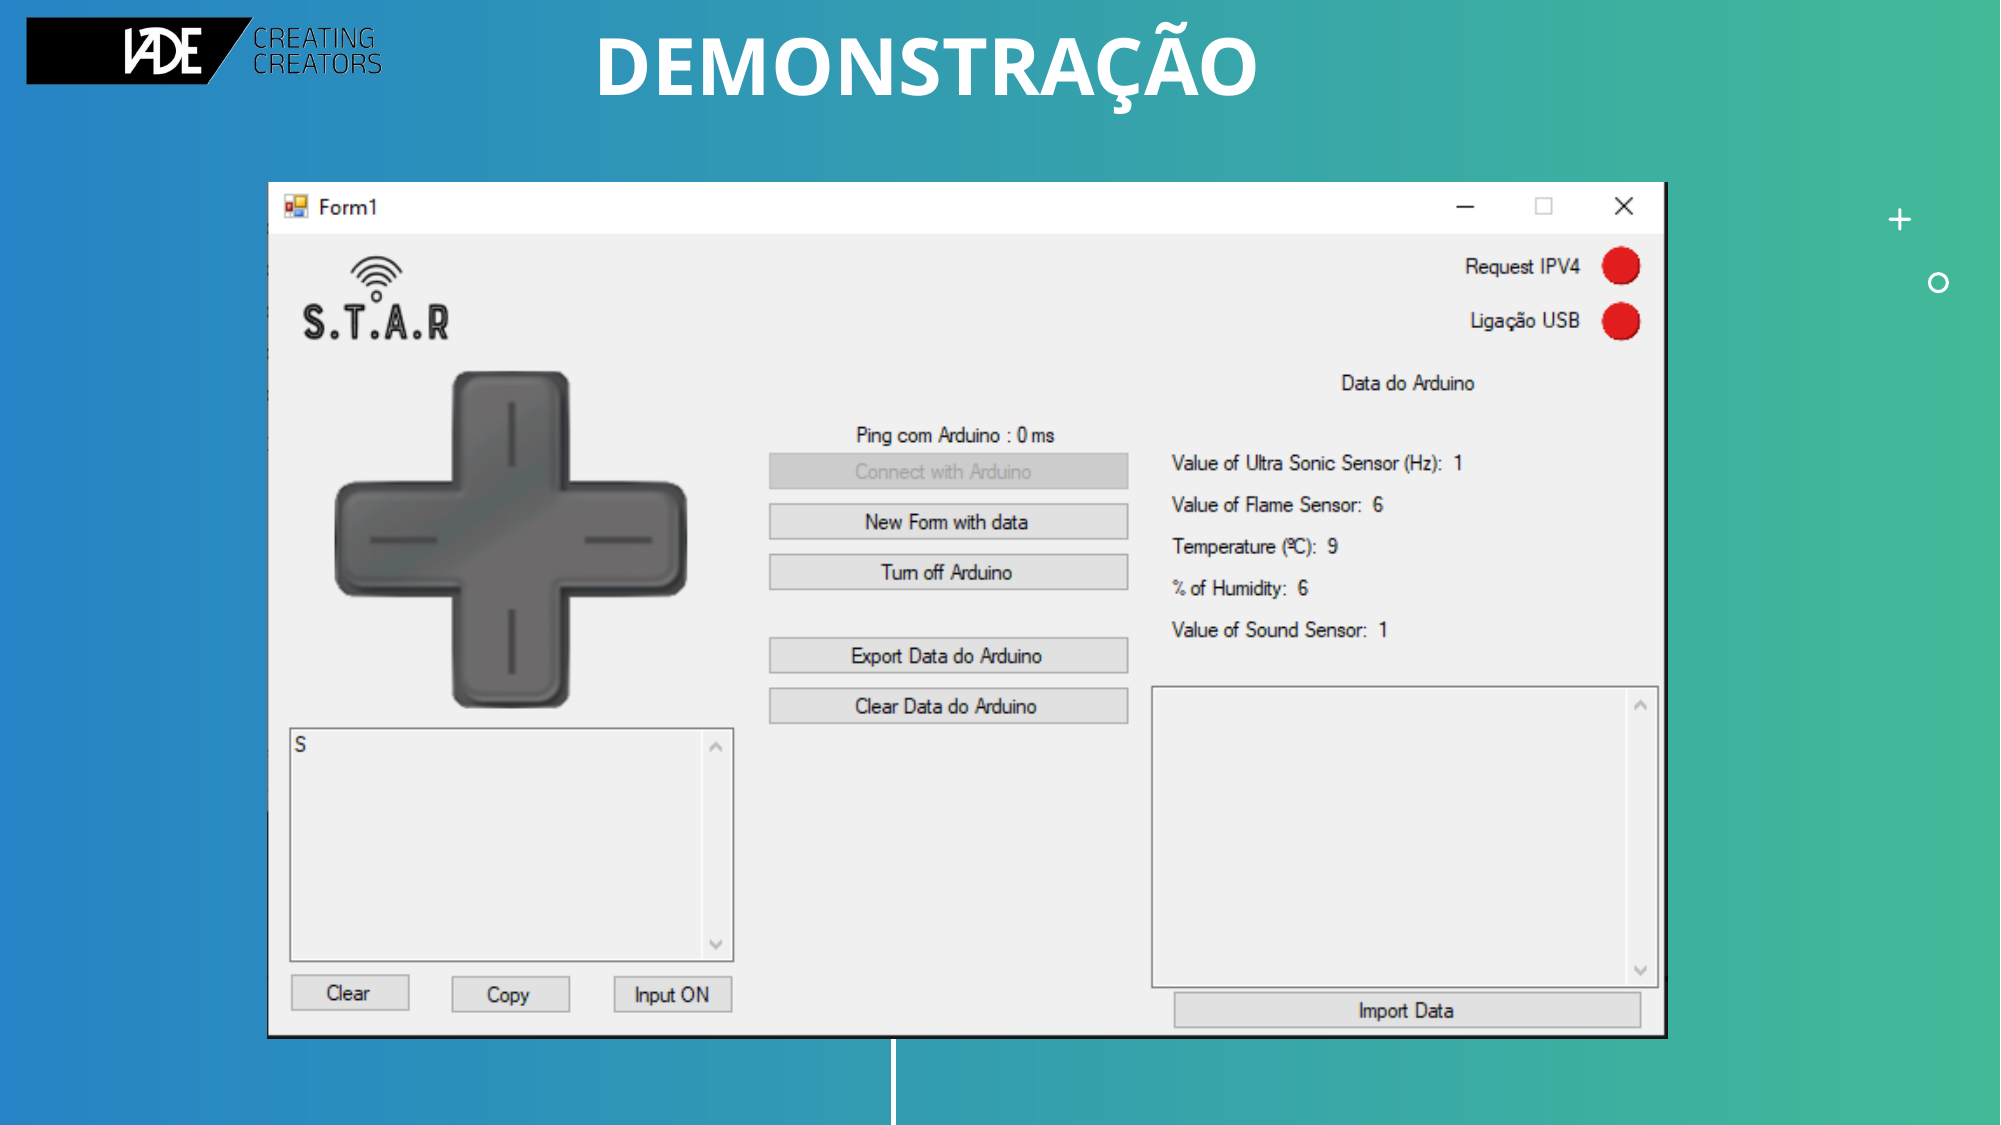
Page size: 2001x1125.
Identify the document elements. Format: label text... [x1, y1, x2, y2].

text_box [0, 0, 2000, 1125]
title Demonstração [578, 19, 1303, 182]
picture [21, 15, 391, 85]
picture [267, 182, 1668, 1040]
